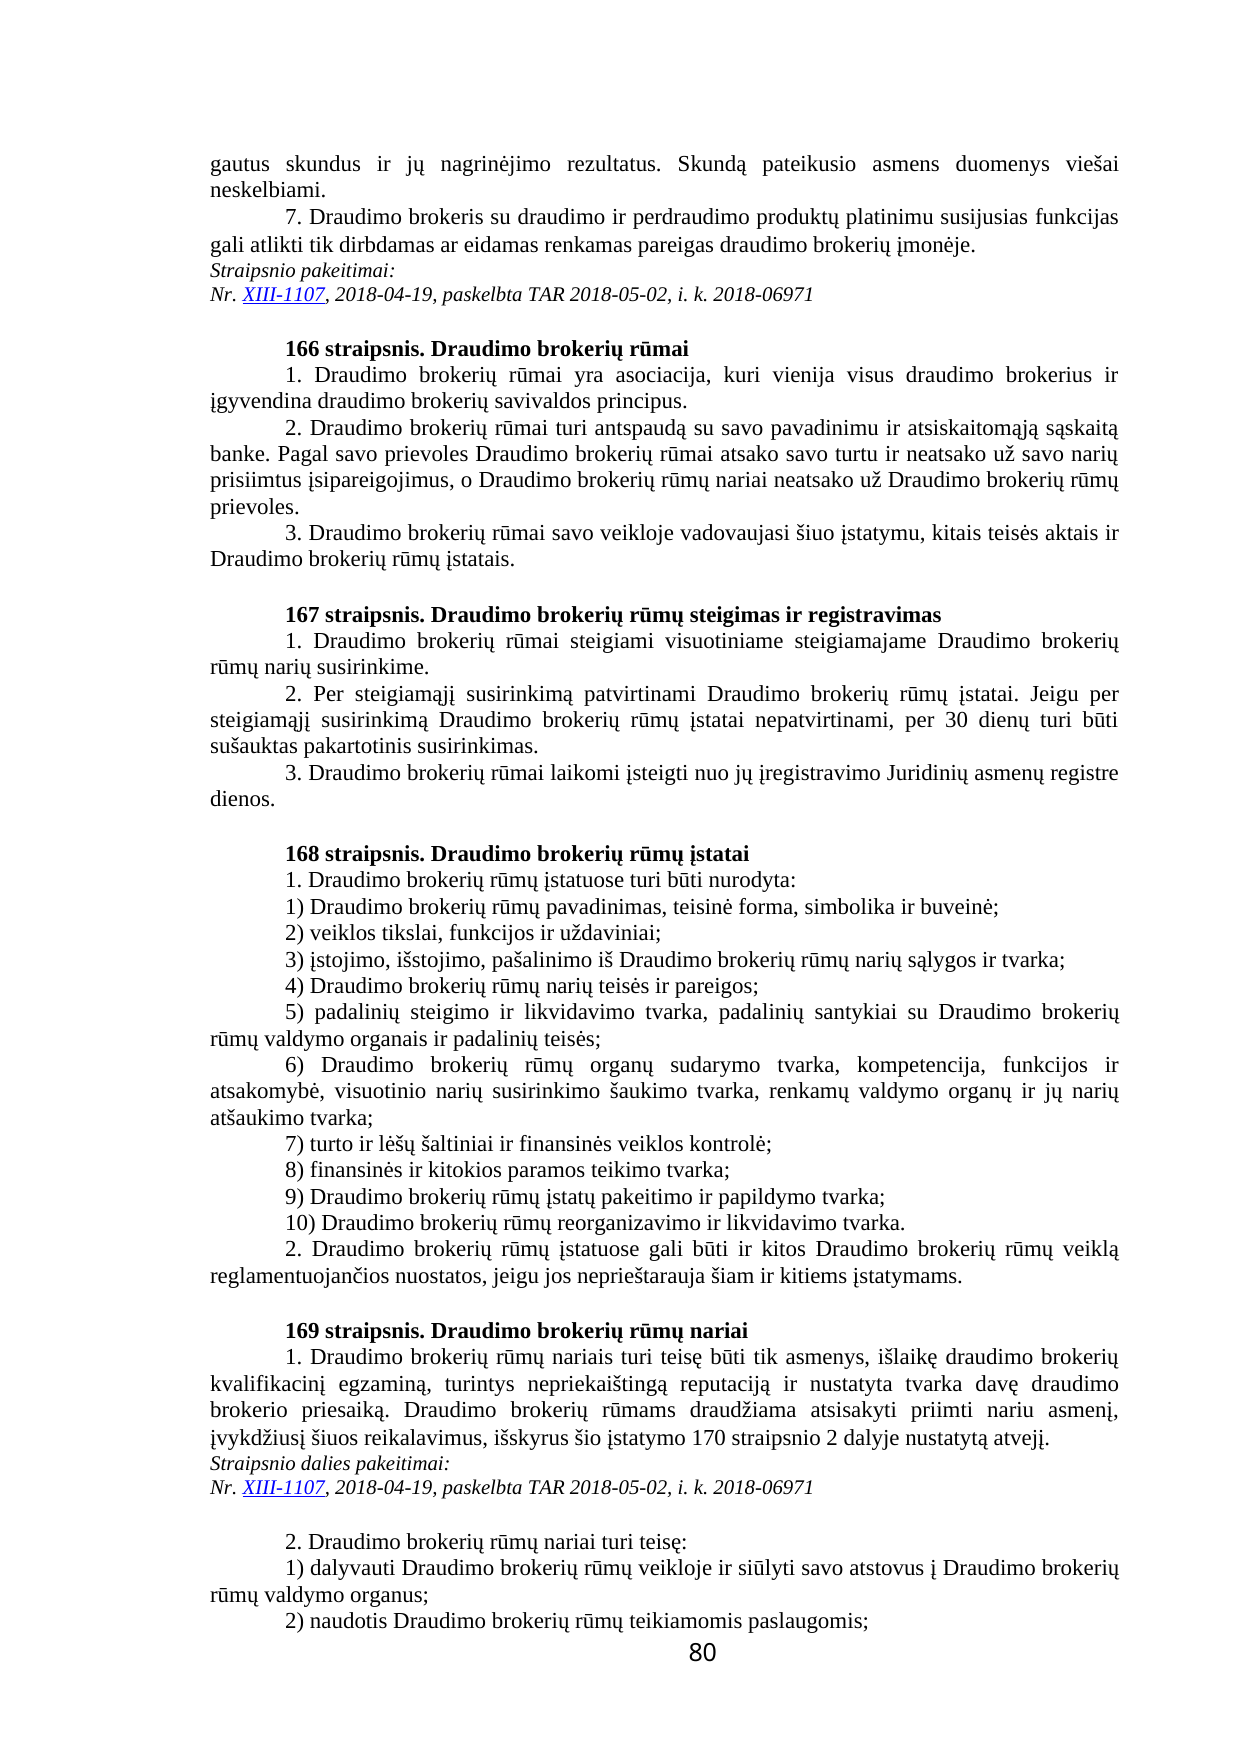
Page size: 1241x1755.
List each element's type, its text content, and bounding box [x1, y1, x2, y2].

text 8) finansinės ir kitokios paramos teikimo tvarka; [210, 1156, 1120, 1183]
text 3) įstojimo, išstojimo, pašalinimo iš Draudimo brokerių rūmų narių sąlygos ir tvarka; [210, 946, 1120, 972]
text 4) Draudimo brokerių rūmų narių teisės ir pareigos; [210, 972, 1120, 998]
text 9) Draudimo brokerių rūmų įstatų pakeitimo ir papildymo tvarka; [210, 1183, 1120, 1209]
text Nr. XIII-1107, 2018-04-19, paskelbta TAR 2018-05-02, i. k. 2018-06971 [210, 282, 1120, 306]
text Straipsnio dalies pakeitimai: [210, 1451, 1120, 1475]
text 1. Draudimo brokerių rūmų įstatuose turi būti nurodyta: [210, 867, 1120, 893]
text 2. Draudimo brokerių rūmų nariai turi teisę: [210, 1528, 1120, 1554]
text Straipsnio pakeitimai: [210, 258, 1120, 282]
text 6) Draudimo brokerių rūmų organų sudarymo tvarka, kompetencija, funkcijos ir atsakomybė, visuotinio narių susirinkimo šaukimo tvarka, renkamų valdymo organų ir jų narių atšaukimo tvarka; [210, 1051, 1120, 1130]
text 2. Draudimo brokerių rūmų įstatuose gali būti ir kitos Draudimo brokerių rūmų veiklą reglamentuojančios nuostatos, jeigu jos neprieštarauja šiam ir kitiems įstatymams. [210, 1236, 1120, 1288]
text 169 straipsnis. Draudimo brokerių rūmų nariai [210, 1317, 1120, 1343]
text 2) veiklos tikslai, funkcijos ir uždaviniai; [210, 919, 1120, 946]
text 168 straipsnis. Draudimo brokerių rūmų įstatai [210, 840, 1120, 867]
text 166 straipsnis. Draudimo brokerių rūmai [210, 335, 1120, 361]
text 7) turto ir lėšų šaltiniai ir finansinės veiklos kontrolė; [210, 1130, 1120, 1156]
text 5) padalinių steigimo ir likvidavimo tvarka, padalinių santykiai su Draudimo brokerių rūmų valdymo organais ir padalinių teisės; [210, 998, 1120, 1051]
text 167 straipsnis. Draudimo brokerių rūmų steigimas ir registravimas [210, 601, 1120, 627]
text 1) Draudimo brokerių rūmų pavadinimas, teisinė forma, simbolika ir buveinė; [210, 893, 1120, 919]
text 1. Draudimo brokerių rūmų nariais turi teisę būti tik asmenys, išlaikę draudimo brokerių kvalifikacinį egzaminą, turintys nepriekaištingą reputaciją ir nustatyta tvarka davę draudimo brokerio priesaiką. Draudimo brokerių rūmams draudžiama atsisakyti priimti nariu asmenį, įvykdžiusį šiuos reikalavimus, išskyrus šio įstatymo 170 straipsnio 2 dalyje nustatytą atvejį. [210, 1343, 1120, 1451]
text 10) Draudimo brokerių rūmų reorganizavimo ir likvidavimo tvarka. [210, 1209, 1120, 1236]
text 1) dalyvauti Draudimo brokerių rūmų veikloje ir siūlyti savo atstovus į Draudimo brokerių rūmų valdymo organus; [210, 1554, 1120, 1607]
text 2) naudotis Draudimo brokerių rūmų teikiamomis paslaugomis; [210, 1607, 1120, 1633]
text 3. Draudimo brokerių rūmai savo veikloje vadovaujasi šiuo įstatymu, kitais teisės aktais ir Draudimo brokerių rūmų įstatais. [210, 519, 1120, 572]
text 3. Draudimo brokerių rūmai laikomi įsteigti nuo jų įregistravimo Juridinių asmenų registre dienos. [210, 759, 1120, 811]
text 1. Draudimo brokerių rūmai steigiami visuotiniame steigiamajame Draudimo brokerių rūmų narių susirinkime. [210, 627, 1120, 680]
text 2. Draudimo brokerių rūmai turi antspaudą su savo pavadinimu ir atsiskaitomąją sąskaitą banke. Pagal savo prievoles Draudimo brokerių rūmai atsako savo turtu ir neatsako už savo narių prisiimtus įsipareigojimus, o Draudimo brokerių rūmų nariai neatsako už Draudimo brokerių rūmų prievoles. [210, 414, 1120, 519]
text Nr. XIII-1107, 2018-04-19, paskelbta TAR 2018-05-02, i. k. 2018-06971 [210, 1475, 1120, 1499]
text gautus skundus ir jų nagrinėjimo rezultatus. Skundą pateikusio asmens duomenys viešai neskelbiami. [210, 150, 1120, 203]
text 1. Draudimo brokerių rūmai yra asociacija, kuri vienija visus draudimo brokerius ir įgyvendina draudimo brokerių savivaldos principus. [210, 361, 1120, 414]
text 7. Draudimo brokeris su draudimo ir perdraudimo produktų platinimu susijusias funkcijas gali atlikti tik dirbdamas ar eidamas renkamas pareigas draudimo brokerių įmonėje. [210, 203, 1120, 258]
text 2. Per steigiamąjį susirinkimą patvirtinami Draudimo brokerių rūmų įstatai. Jeigu per steigiamąjį susirinkimą Draudimo brokerių rūmų įstatai nepatvirtinami, per 30 dienų turi būti sušauktas pakartotinis susirinkimas. [210, 680, 1120, 759]
